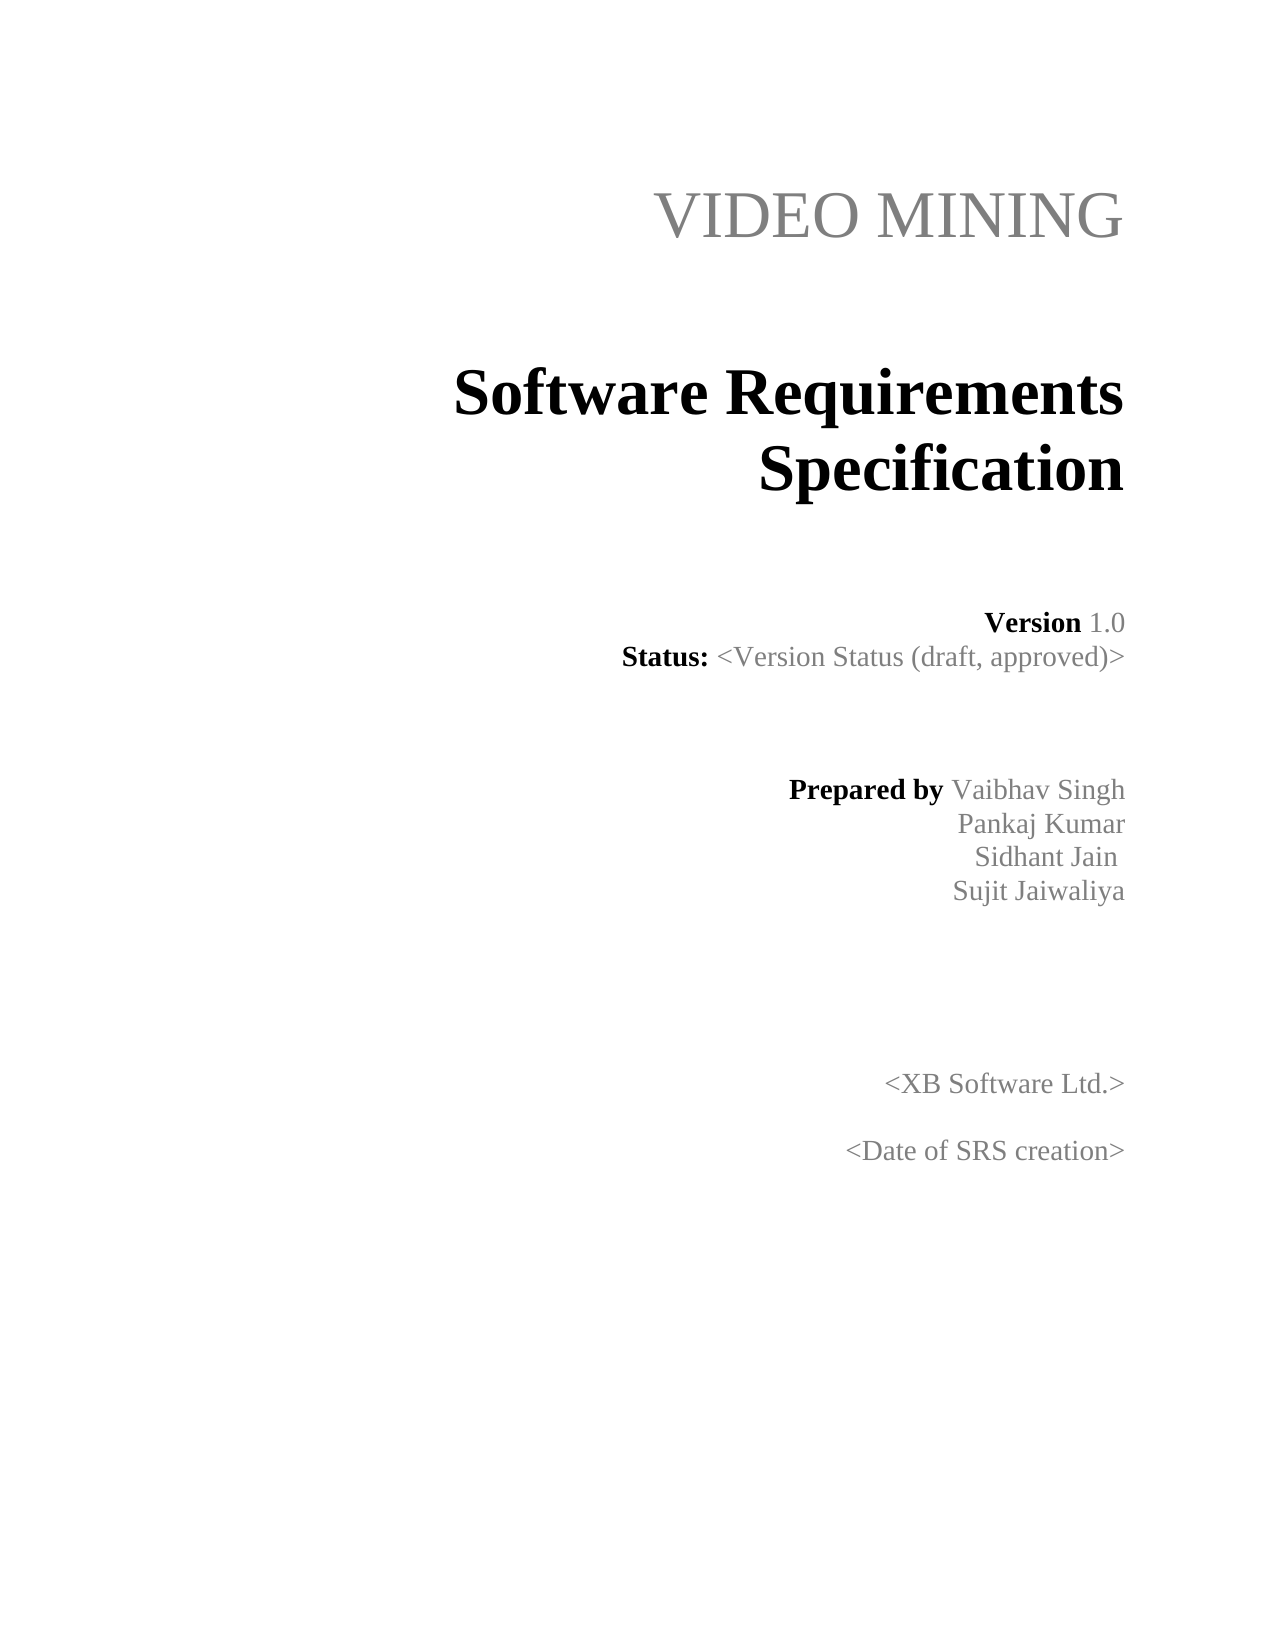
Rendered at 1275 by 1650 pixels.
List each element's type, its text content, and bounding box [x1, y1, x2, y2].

title Software Requirements Specification [150, 352, 1125, 505]
text <XB Software Ltd.> <Date of SRS creation> [150, 1066, 1125, 1167]
text Version 1.0 Status: <Version Status (draft, approved)> [150, 605, 1125, 672]
text Prepared by Vaibhav Singh Pankaj Kumar Sidhant Jain Sujit Jaiwaliya [150, 772, 1125, 966]
title VIDEO MINING [150, 175, 1125, 252]
